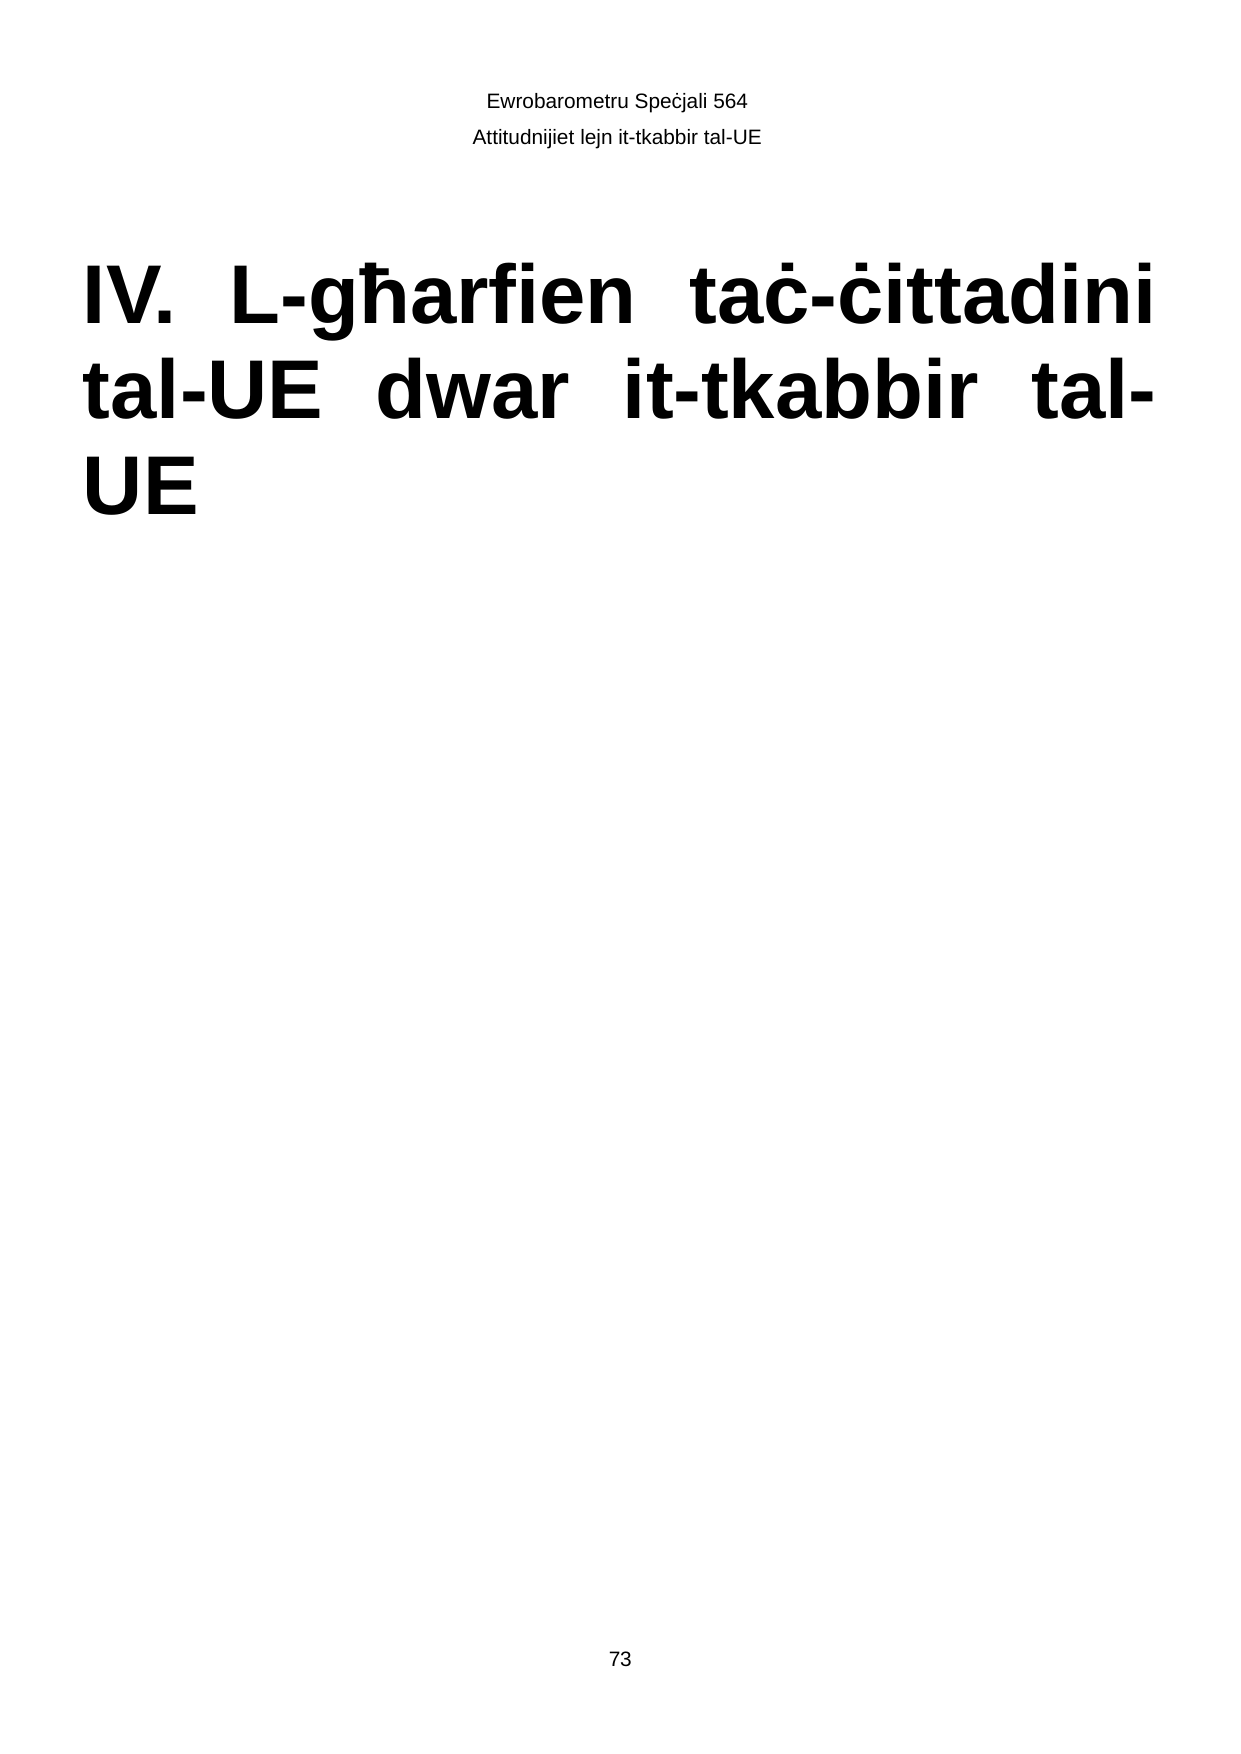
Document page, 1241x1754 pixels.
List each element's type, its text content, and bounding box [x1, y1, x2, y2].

subtitle IV. L-għarfien taċ-ċittadini tal-UE dwar it-tkabbir tal-UE [83, 245, 1157, 532]
